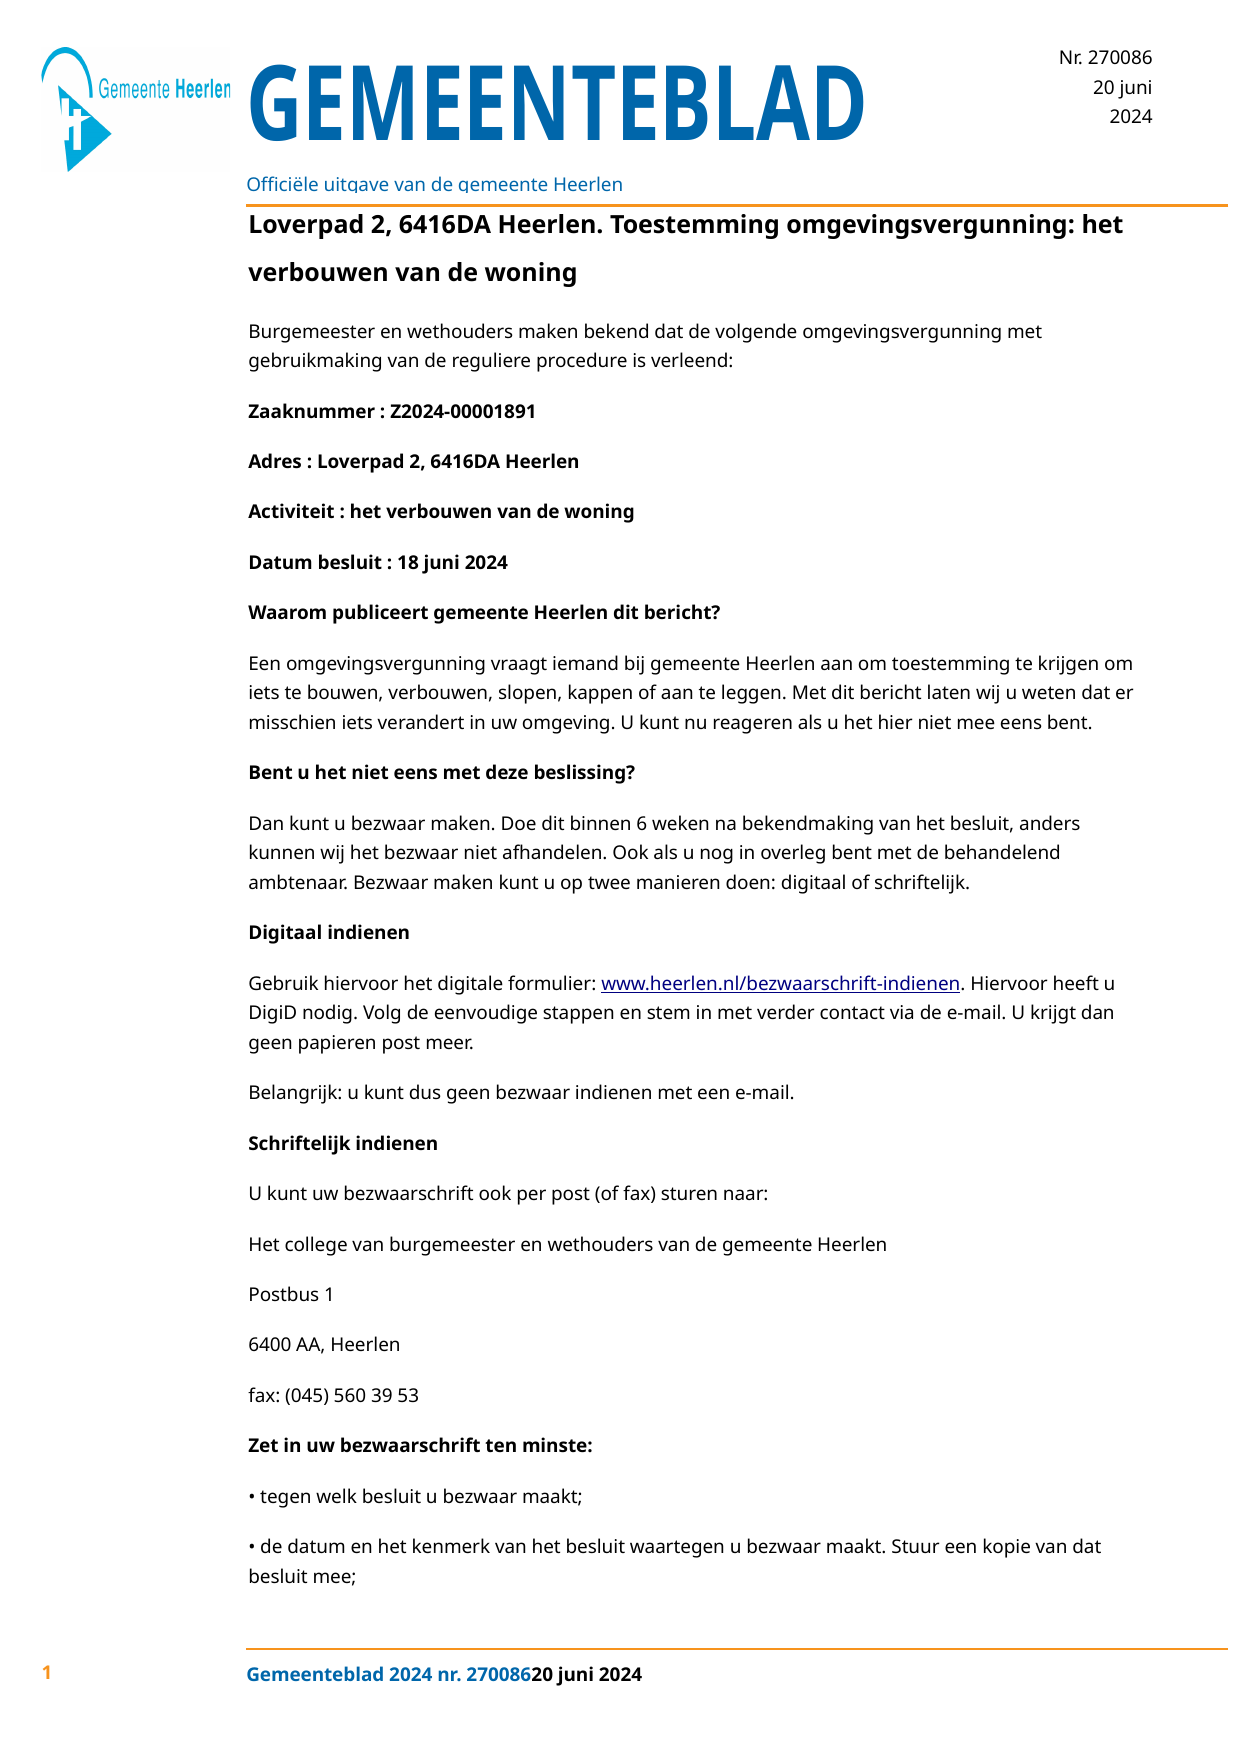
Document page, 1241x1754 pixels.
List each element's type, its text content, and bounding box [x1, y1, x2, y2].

text Activiteit : het verbouwen van de woning [248, 499, 1152, 524]
text Postbus 1 [248, 1281, 1152, 1307]
text Gebruik hiervoor het digitale formulier: www.heerlen.nl/bezwaarschrift-indienen. Hiervoor heeft u DigiD nodig. Volg de eenvoudige stappen en stem in met verder contact via de e-mail. U krijgt dan geen papieren post meer. [248, 970, 1152, 1055]
text 6400 AA, Heerlen [248, 1332, 1152, 1357]
picture [41, 47, 59, 70]
text Burgemeester en wethouders maken bekend dat de volgende omgevingsvergunning met gebruikmaking van de reguliere procedure is verleend: [248, 318, 1152, 373]
text Datum besluit : 18 juni 2024 [248, 549, 1152, 575]
text Dan kunt u bezwaar maken. Doe dit binnen 6 weken na bekendmaking van het besluit, anders kunnen wij het bezwaar niet afhandelen. Ook als u nog in overleg bent met de behandelend ambtenaar. Bezwaar maken kunt u op twee manieren doen: digitaal of schriftelijk. [248, 810, 1152, 895]
text Loverpad 2, 6416DA Heerlen. Toestemming omgevingsvergunning: het verbouwen van de woning [248, 207, 1152, 288]
text • tegen welk besluit u bezwaar maakt; [248, 1483, 1152, 1509]
text Belangrijk: u kunt dus geen bezwaar indienen met een e-mail. [248, 1079, 1152, 1105]
text Bent u het niet eens met deze beslissing? [248, 759, 1152, 785]
text Een omgevingsvergunning vraagt iemand bij gemeente Heerlen aan om toestemming te krijgen om iets te bouwen, verbouwen, slopen, kappen of aan te leggen. Met dit bericht laten wij u weten dat er misschien iets verandert in uw omgeving. U kunt nu reageren als u het hier niet mee eens bent. [248, 650, 1152, 735]
text U kunt uw bezwaarschrift ook per post (of fax) sturen naar: [248, 1180, 1152, 1206]
text Zaaknummer : Z2024-00001891 [248, 398, 1152, 424]
text Zet in uw bezwaarschrift ten minste: [248, 1432, 1152, 1458]
text • de datum en het kenmerk van het besluit waartegen u bezwaar maakt. Stuur een kopie van dat besluit mee; [248, 1533, 1152, 1589]
text Het college van burgemeester en wethouders van de gemeente Heerlen [248, 1231, 1152, 1257]
picture [41, 47, 231, 172]
text fax: (045) 560 39 53 [248, 1382, 1152, 1408]
text Waarom publiceert gemeente Heerlen dit bericht? [248, 599, 1152, 625]
text Adres : Loverpad 2, 6416DA Heerlen [248, 448, 1152, 474]
text Digitaal indienen [248, 919, 1152, 945]
text Schriftelijk indienen [248, 1130, 1152, 1156]
